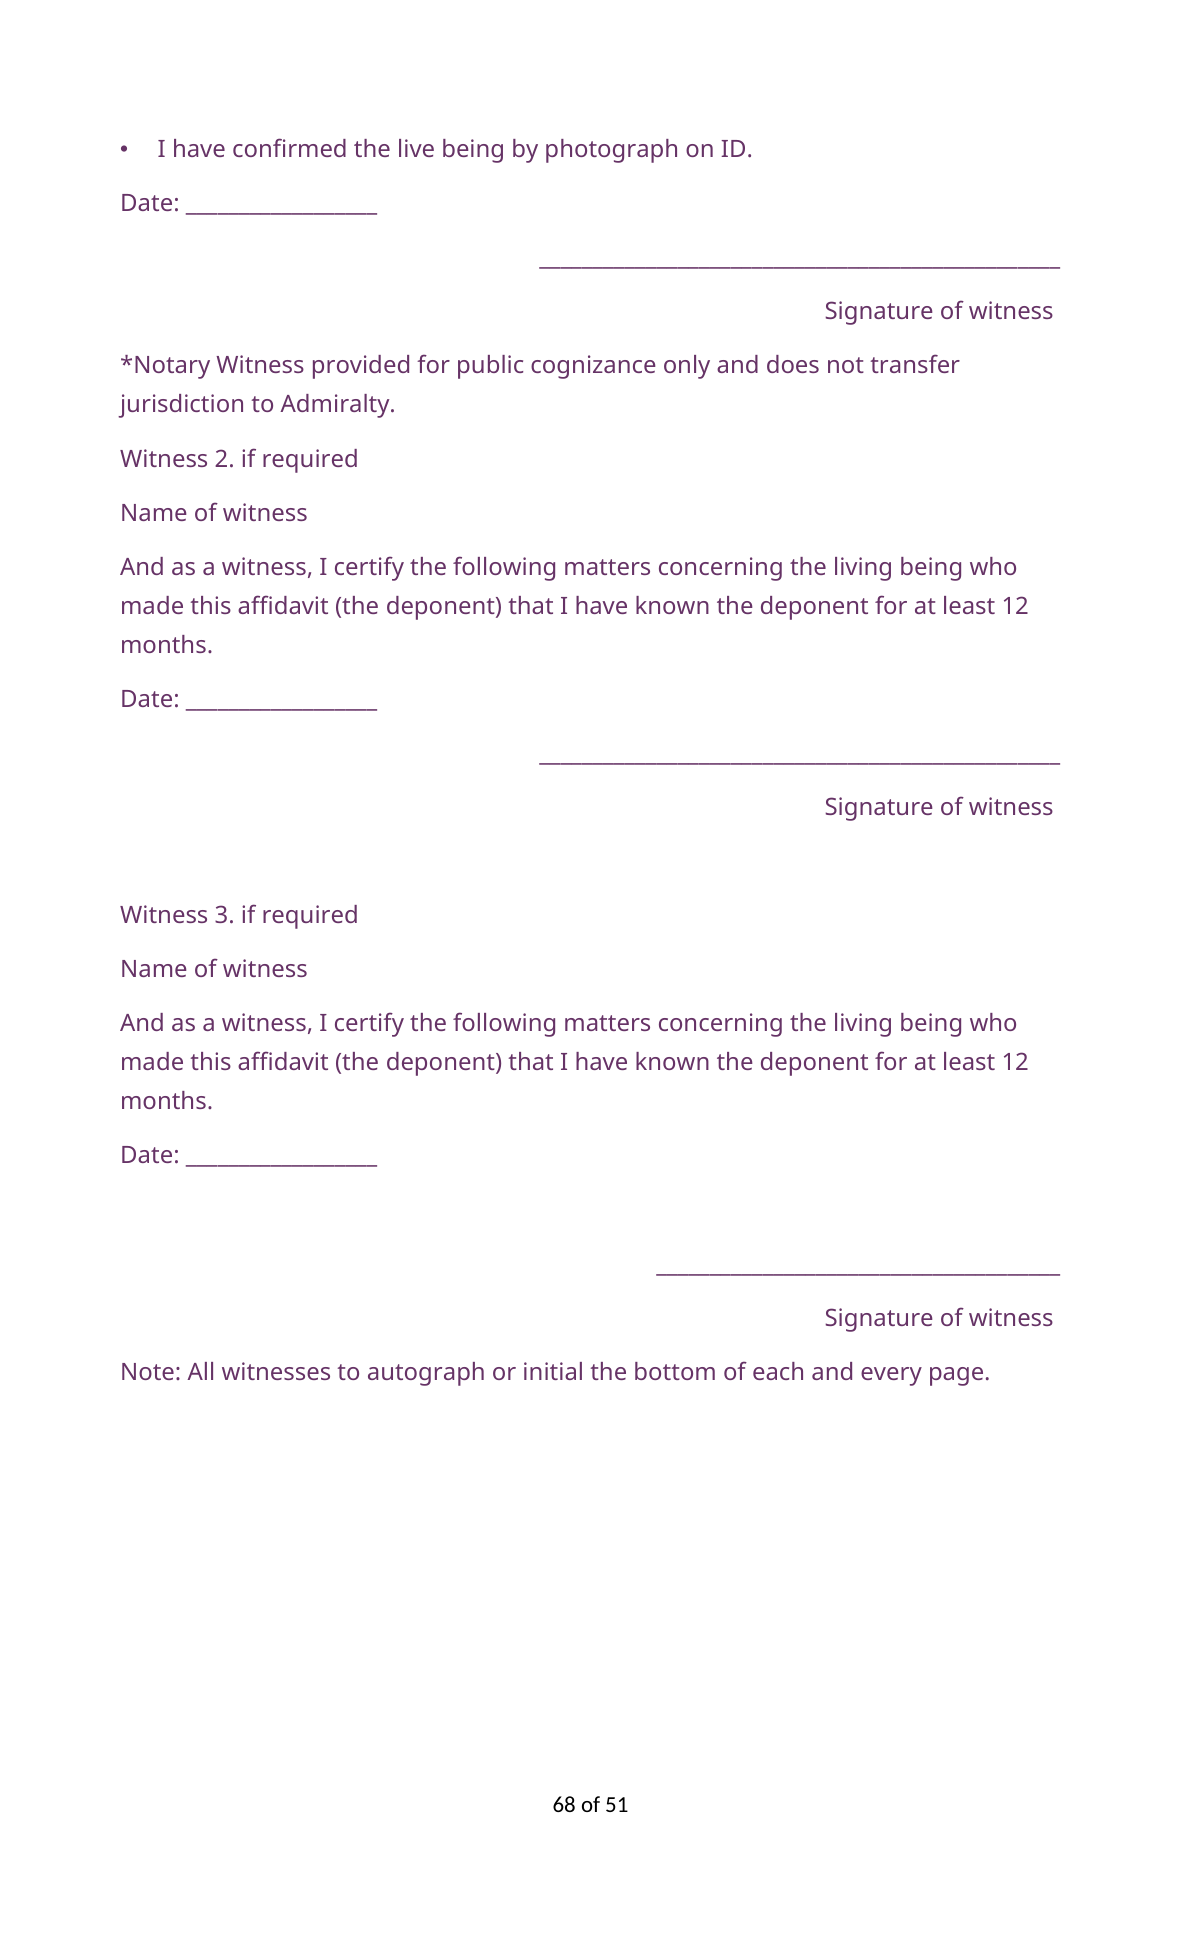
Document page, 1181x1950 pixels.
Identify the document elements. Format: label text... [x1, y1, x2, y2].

text Signature of witness [120, 1300, 1061, 1333]
text Name of witness [120, 495, 1061, 528]
text ______________________________________ [120, 1246, 1061, 1279]
text Name of witness [120, 952, 1061, 984]
text Signature of witness [120, 294, 1061, 327]
text Note: All witnesses to autograph or initial the bottom of each and every page. [120, 1354, 1061, 1387]
text Witness 2. if required [120, 441, 1061, 474]
text *Notary Witness provided for public cognizance only and does not transfer jurisdiction to Admiralty. [120, 348, 1061, 420]
text Date: __________________ [120, 186, 1061, 219]
text Witness 3. if required [120, 898, 1061, 931]
text _________________________________________________ [120, 736, 1061, 768]
text _________________________________________________ [120, 240, 1061, 273]
text Date: __________________ [120, 682, 1061, 714]
text And as a witness, I certify the following matters concerning the living being who made this affidavit (the deponent) that I have known the deponent for at least 12 months. [120, 1006, 1061, 1117]
list I have confirmed the live being by photograph on ID. [120, 132, 1061, 164]
text Signature of witness [120, 790, 1061, 822]
text Date: __________________ [120, 1138, 1061, 1171]
text And as a witness, I certify the following matters concerning the living being who made this affidavit (the deponent) that I have known the deponent for at least 12 months. [120, 549, 1061, 660]
